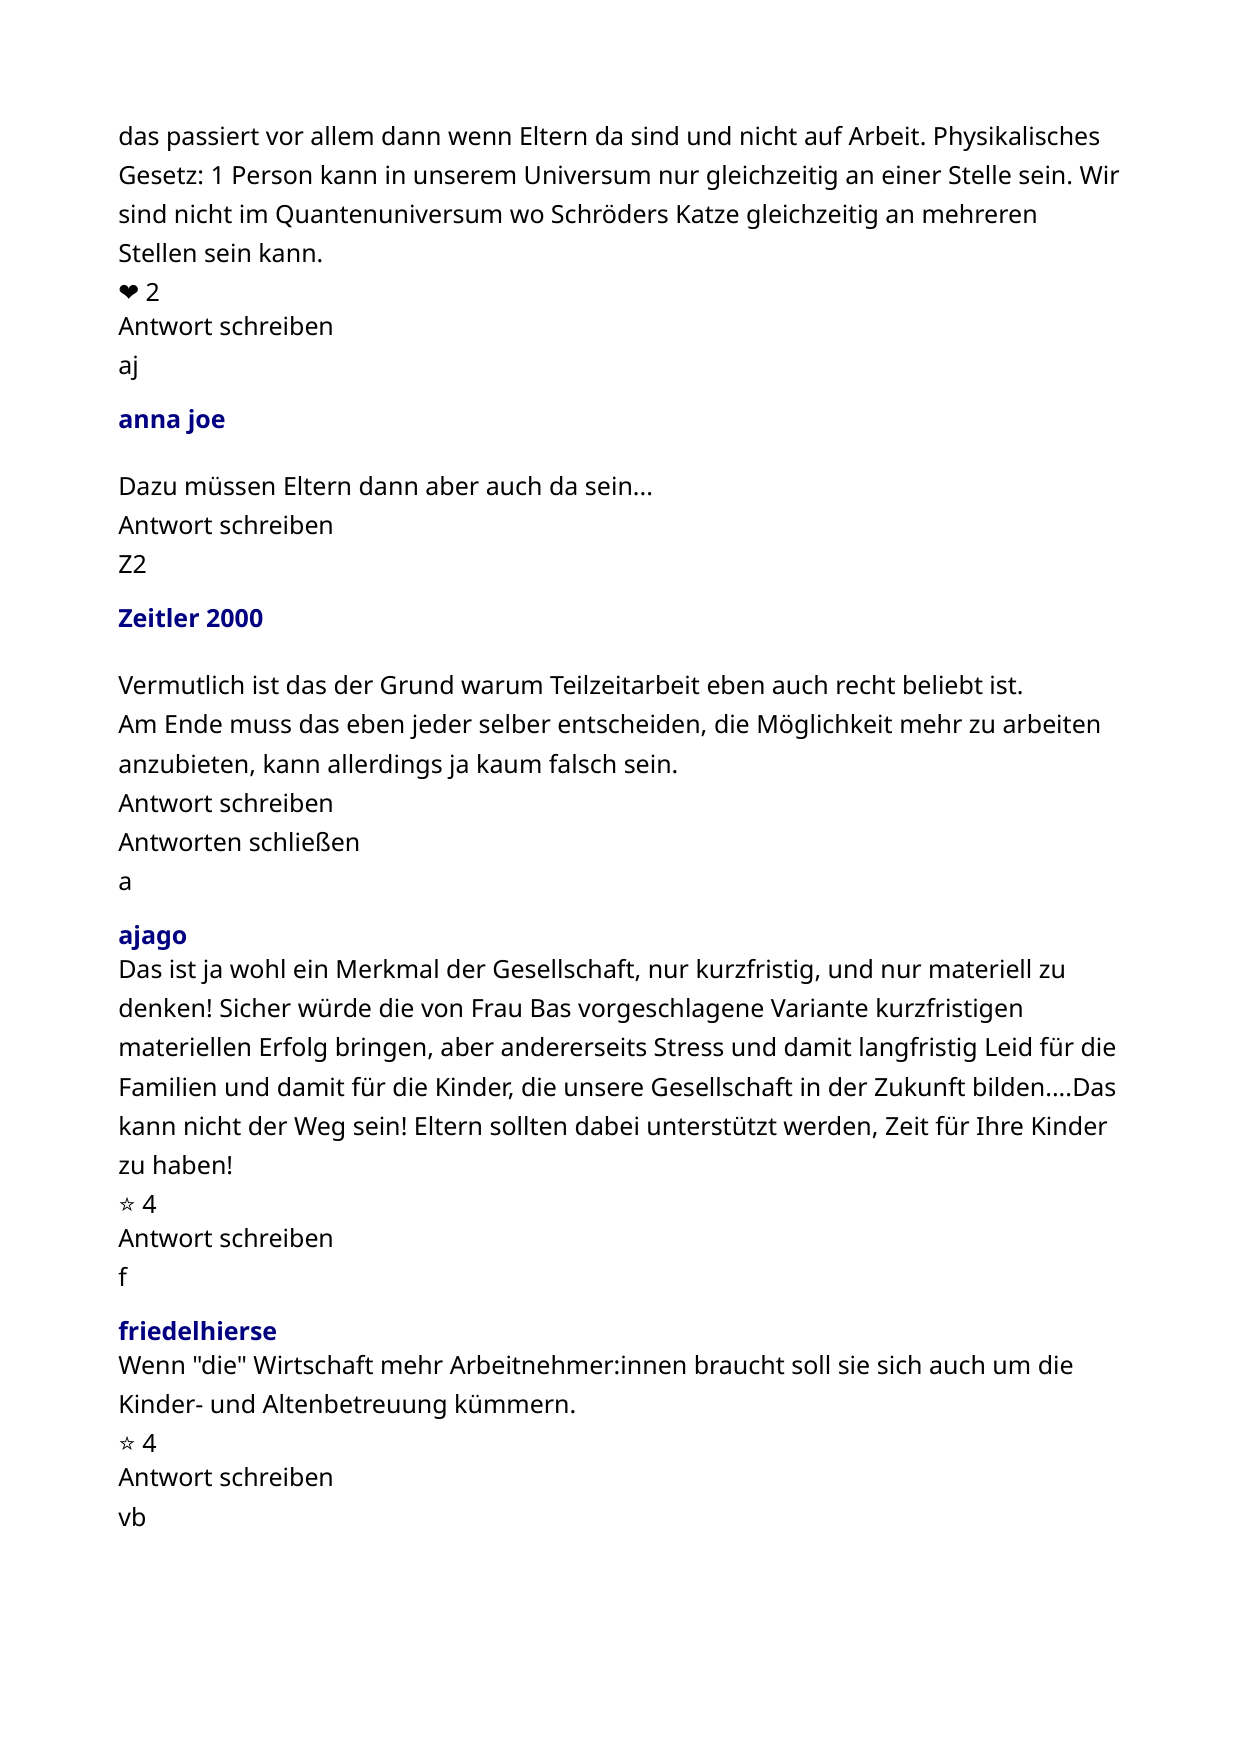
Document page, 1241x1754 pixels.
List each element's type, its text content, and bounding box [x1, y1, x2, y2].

text Antwort schreiben [118, 1221, 1122, 1255]
text das passiert vor allem dann wenn Eltern da sind und nicht auf Arbeit. Physikalisches Gesetz: 1 Person kann in unserem Universum nur gleichzeitig an einer Stelle sein. Wir sind nicht im Quantenuniversum wo Schröders Katze gleichzeitig an mehreren Stellen sein kann. [118, 118, 1122, 270]
text Antwort schreiben [118, 1460, 1122, 1494]
text Am Ende muss das eben jeder selber entscheiden, die Möglichkeit mehr zu arbeiten anzubieten, kann allerdings ja kaum falsch sein. [118, 707, 1122, 780]
subtitle Zeitler 2000 [118, 601, 1122, 635]
text Antworten schließen [118, 825, 1122, 859]
text ⭐️ 4 [118, 1187, 1122, 1221]
text Wenn "die" Wirtschaft mehr Arbeitnehmer:innen braucht soll sie sich auch um die Kinder- und Altenbetreuung kümmern. [118, 1348, 1122, 1421]
text ⭐️ 4 [118, 1426, 1122, 1460]
text Das ist ja wohl ein Merkmal der Gesellschaft, nur kurzfristig, und nur materiell zu denken! Sicher würde die von Frau Bas vorgeschlagene Variante kurzfristigen materiellen Erfolg bringen, aber andererseits Stress und damit langfristig Leid für die Familien und damit für die Kinder, die unsere Gesellschaft in der Zukunft bilden....Das kann nicht der Weg sein! Eltern sollten dabei unterstützt werden, Zeit für Ihre Kinder zu haben! [118, 952, 1122, 1182]
text Antwort schreiben [118, 309, 1122, 343]
text Dazu müssen Eltern dann aber auch da sein... [118, 469, 1122, 503]
text Antwort schreiben [118, 508, 1122, 542]
text Vermutlich ist das der Grund warum Teilzeitarbeit eben auch recht beliebt ist. [118, 668, 1122, 702]
text f [118, 1260, 1122, 1294]
subtitle ajago [118, 918, 1122, 952]
subtitle anna joe [118, 402, 1122, 436]
text ❤️ 2 [118, 275, 1122, 309]
text Antwort schreiben [118, 786, 1122, 819]
text vb [118, 1499, 1122, 1533]
subtitle friedelhierse [118, 1314, 1122, 1348]
text a [118, 864, 1122, 898]
text aj [118, 348, 1122, 382]
text Z2 [118, 547, 1122, 581]
